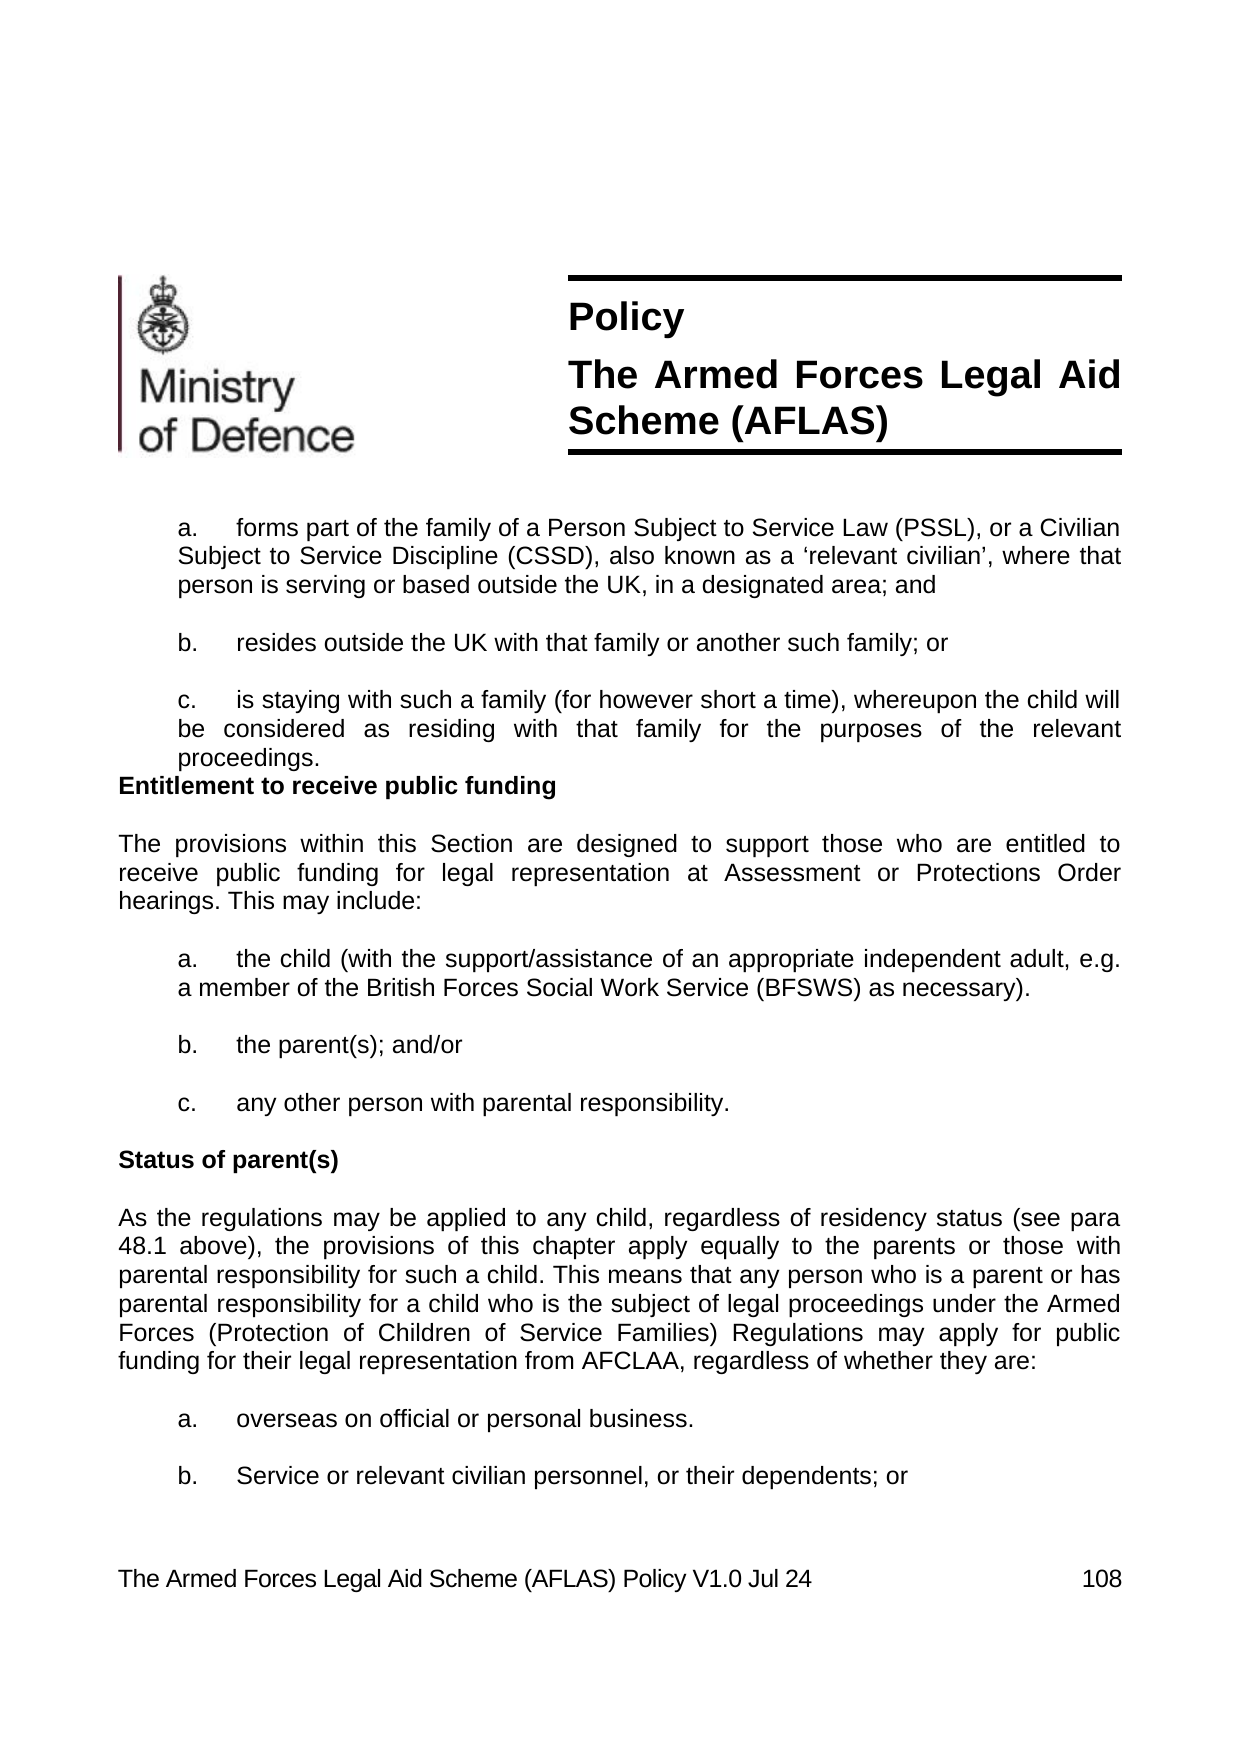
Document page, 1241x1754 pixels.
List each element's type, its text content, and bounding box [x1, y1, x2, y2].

text The provisions within this Section are designed to support those who are entitled to receive public funding for legal representation at Assessment or Protections Order hearings. This may include: [118, 829, 1122, 915]
subtitle Status of parent(s) [118, 1145, 1122, 1174]
list overseas on official or personal business. [177, 1404, 1122, 1432]
subtitle Entitlement to receive public funding [118, 771, 1122, 800]
list the child (with the support/assistance of an appropriate independent adult, e.g. a member of the British Forces Social Work Service (BFSWS) as necessary). [177, 944, 1122, 1001]
list forms part of the family of a Person Subject to Service Law (PSSL), or a Civilian Subject to Service Discipline (CSSD), also known as a ‘relevant civilian’, where that person is serving or based outside the UK, in a designated area; and [177, 512, 1122, 599]
list any other person with parental responsibility. [177, 1087, 1122, 1116]
list Service or relevant civilian personnel, or their dependents; or [177, 1461, 1122, 1490]
list the parent(s); and/or [177, 1030, 1122, 1059]
list resides outside the UK with that family or another such family; or [177, 627, 1122, 656]
list is staying with such a family (for however short a time), whereupon the child will be considered as residing with that family for the purposes of the relevant proceedings. [177, 685, 1122, 771]
text As the regulations may be applied to any child, regardless of residency status (see para 48.1 above), the provisions of this chapter apply equally to the parents or those with parental responsibility for such a child. This means that any person who is a parent or has parental responsibility for a child who is the subject of legal proceedings under the Armed Forces (Protection of Children of Service Families) Regulations may apply for public funding for their legal representation from AFCLAA, regardless of whether they are: [118, 1202, 1122, 1375]
